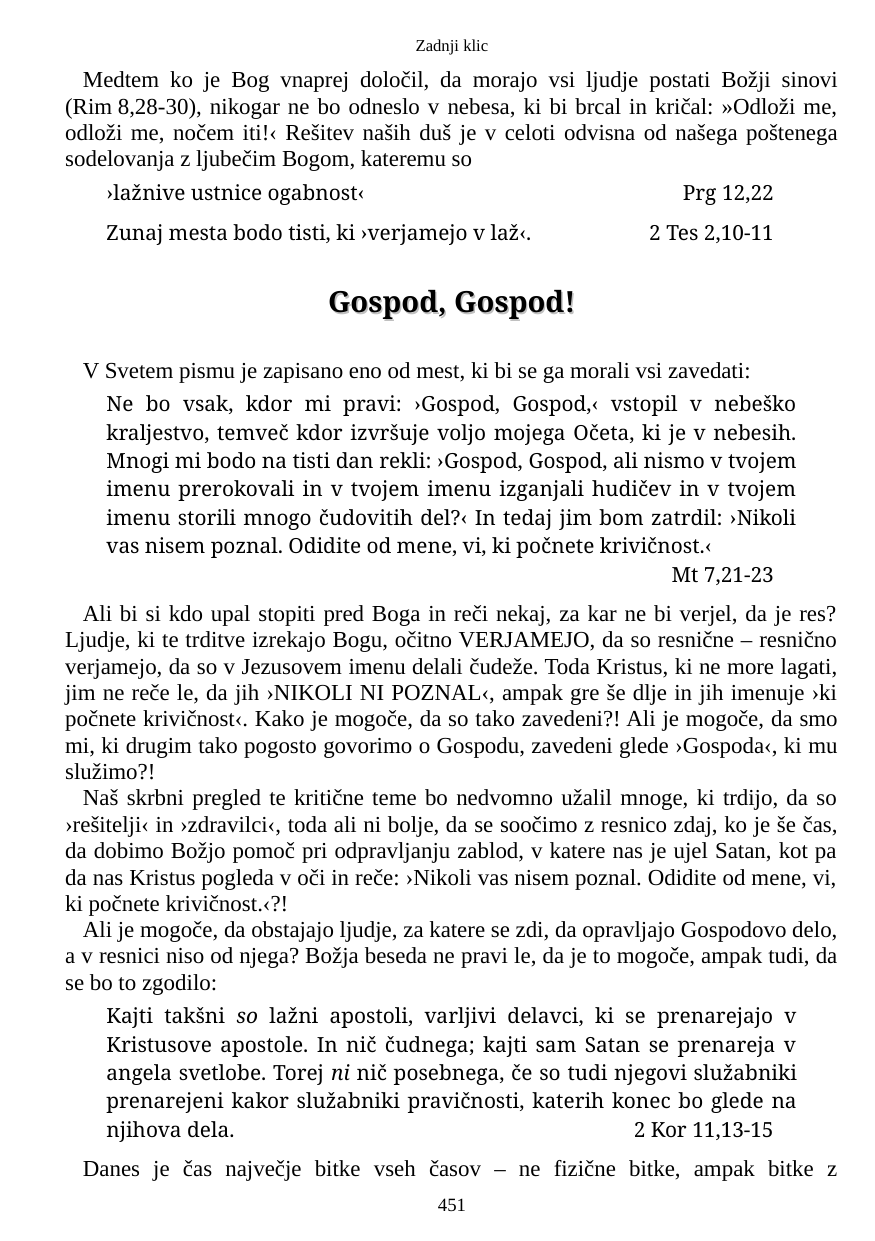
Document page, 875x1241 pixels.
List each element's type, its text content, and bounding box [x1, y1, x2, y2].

text ›lažnive ustnice ogabnost‹ Prg 12,22 [106, 178, 797, 206]
text Zunaj mesta bodo tisti, ki ›verjamejo v laž‹. 2 Tes 2,10-11 [106, 218, 797, 246]
text Medtem ko je Bog vnaprej določil, da morajo vsi ljudje postati Božji sinovi (Rim 8,28-30), nikogar ne bo odneslo v nebesa, ki bi brcal in kričal: »Odloži me, odloži me, nočem iti!‹ Rešitev naših duš je v celoti odvisna od našega poštenega sodelovanja z ljubečim Bogom, kateremu so [65, 66, 839, 172]
subtitle Gospod, Gospod! [65, 282, 839, 321]
text V Svetem pismu je zapisano eno od mest, ki bi se ga morali vsi zavedati: [65, 357, 839, 383]
text Kajti takšni so lažni apostoli, varljivi delavci, ki se prenarejajo v Kristusove apostole. In nič čudnega; kajti sam Satan se prenareja v angela svetlobe. Torej ni nič posebnega, če so tudi njegovi služabniki prenarejeni kakor služabniki pravičnosti, katerih konec bo glede na njihova dela. 2 Kor 11,13-15 [106, 1001, 797, 1143]
text Ali bi si kdo upal stopiti pred Boga in reči nekaj, za kar ne bi verjel, da je res? Ljudje, ki te trditve izrekajo Bogu, očitno VERJAMEJO, da so resnične – resnično verjamejo, da so v Jezusovem imenu delali čudeže. Toda Kristus, ki ne more lagati, jim ne reče le, da jih ›NIKOLI NI POZNAL‹, ampak gre še dlje in jih imenuje ›ki počnete krivičnost‹. Kako je mogoče, da so tako zavedeni?! Ali je mogoče, da smo mi, ki drugim tako pogosto govorimo o Gospodu, zavedeni glede ›Gospoda‹, ki mu služimo?! [65, 600, 839, 784]
text Ne bo vsak, kdor mi pravi: ›Gospod, Gospod,‹ vstopil v nebeško kraljestvo, temveč kdor izvršuje voljo mojega Očeta, ki je v nebesih. Mnogi mi bodo na tisti dan rekli: ›Gospod, Gospod, ali nismo v tvojem imenu prerokovali in v tvojem imenu izganjali hudičev in v tvojem imenu storili mnogo čudovitih del?‹ In tedaj jim bom zatrdil: ›Nikoli vas nisem poznal. Odidite od mene, vi, ki počnete krivičnost.‹ Mt 7,21-23 [106, 389, 797, 588]
text Naš skrbni pregled te kritične teme bo nedvomno užalil mnoge, ki trdijo, da so ›rešitelji‹ in ›zdravilci‹, toda ali ni bolje, da se soočimo z resnico zdaj, ko je še čas, da dobimo Božjo pomoč pri odpravljanju zablod, v katere nas je ujel Satan, kot pa da nas Kristus pogleda v oči in reče: ›Nikoli vas nisem poznal. Odidite od mene, vi, ki počnete krivičnost.‹?! [65, 784, 839, 916]
text Danes je čas največje bitke vseh časov – ne fizične bitke, ampak bitke z [65, 1155, 839, 1182]
text Ali je mogoče, da obstajajo ljudje, za katere se zdi, da opravljajo Gospodovo delo, a v resnici niso od njega? Božja beseda ne pravi le, da je to mogoče, ampak tudi, da se bo to zgodilo: [65, 916, 839, 995]
